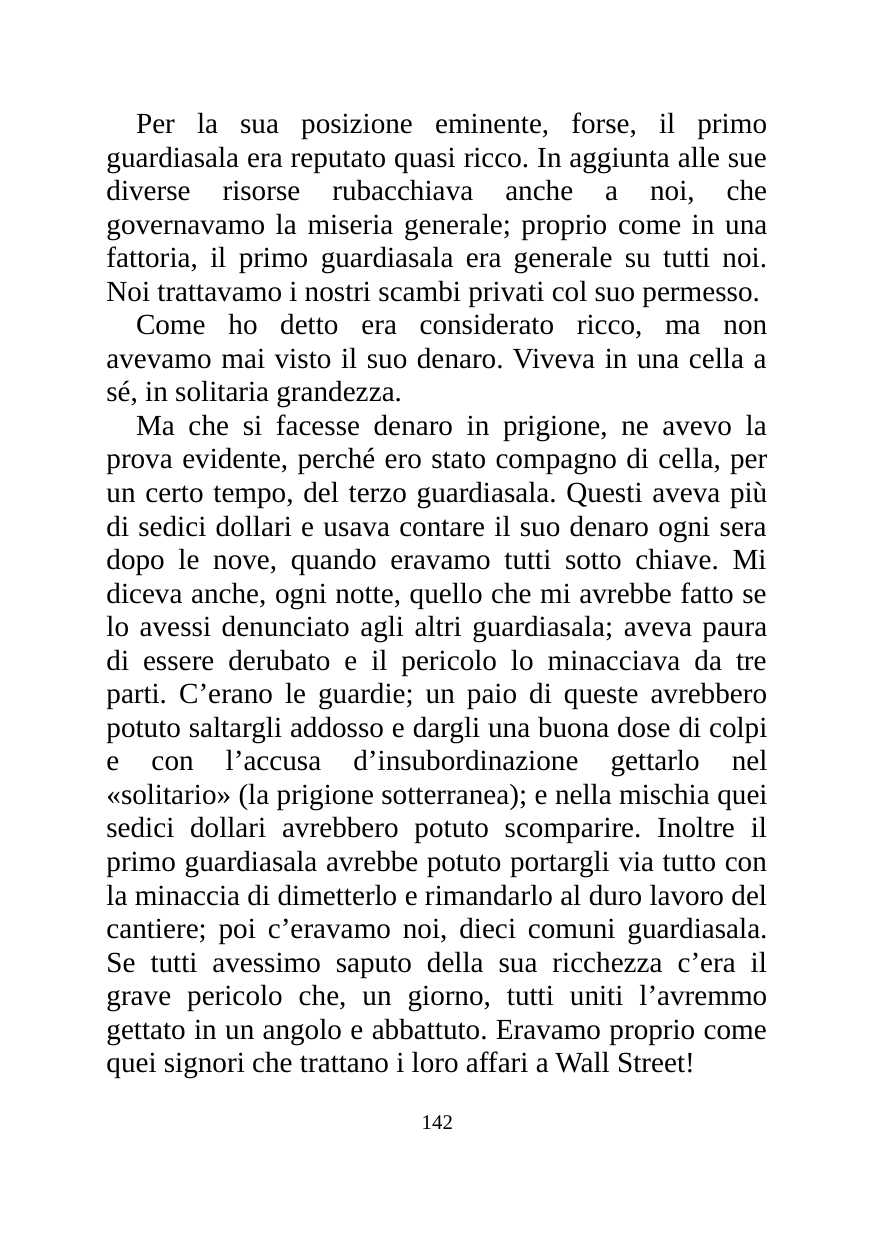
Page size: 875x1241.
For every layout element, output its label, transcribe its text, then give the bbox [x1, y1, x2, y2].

text Come ho detto era considerato ricco, ma non avevamo mai visto il suo denaro. Viveva in una cella a sé, in solitaria grandezza. [106, 307, 768, 408]
text Ma che si facesse denaro in prigione, ne avevo la prova evidente, perché ero stato compagno di cella, per un certo tempo, del terzo guardiasala. Questi aveva più di sedici dollari e usava contare il suo denaro ogni sera dopo le nove, quando eravamo tutti sotto chiave. Mi diceva anche, ogni notte, quello che mi avrebbe fatto se lo avessi denunciato agli altri guardiasala; aveva paura di essere derubato e il pericolo lo minacciava da tre parti. C’erano le guardie; un paio di queste avrebbero potuto saltargli addosso e dargli una buona dose di colpi e con l’accusa d’insubordinazione gettarlo nel «solitario» (la prigione sotterranea); e nella mischia quei sedici dollari avrebbero potuto scomparire. Inoltre il primo guardiasala avrebbe potuto portargli via tutto con la minaccia di dimetterlo e rimandarlo al duro lavoro del cantiere; poi c’eravamo noi, dieci comuni guardiasala. Se tutti avessimo saputo della sua ricchezza c’era il grave pericolo che, un giorno, tutti uniti l’avremmo gettato in un angolo e abbattuto. Eravamo proprio come quei signori che trattano i loro affari a Wall Street! [106, 408, 768, 1079]
text Per la sua posizione eminente, forse, il primo guardiasala era reputato quasi ricco. In aggiunta alle sue diverse risorse rubacchiava anche a noi, che governavamo la miseria generale; proprio come in una fattoria, il primo guardiasala era generale su tutti noi. Noi trattavamo i nostri scambi privati col suo permesso. [106, 106, 768, 307]
